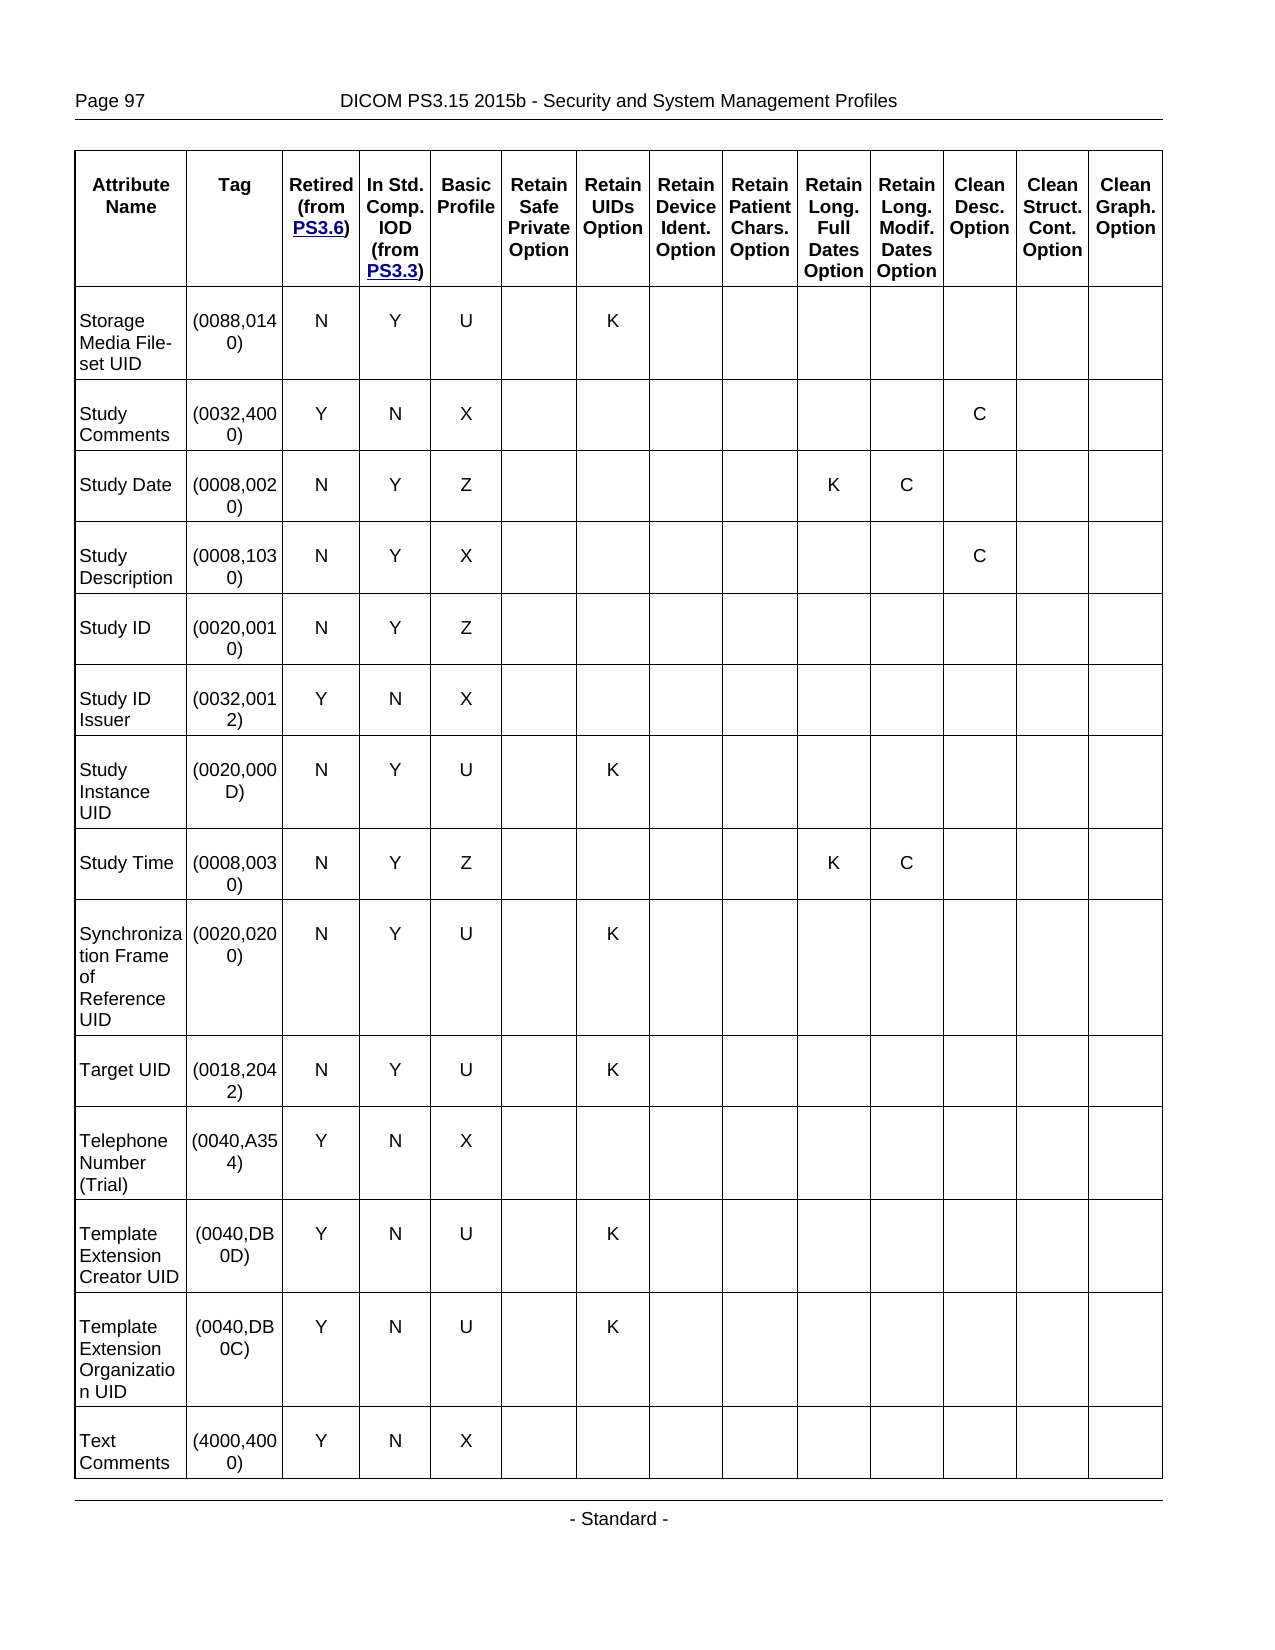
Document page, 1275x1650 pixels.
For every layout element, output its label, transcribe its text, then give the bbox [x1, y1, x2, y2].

table_cell [723, 522, 797, 592]
table_cell [798, 522, 870, 592]
table_cell [502, 829, 576, 899]
table_cell [944, 594, 1016, 664]
table_cell Y [360, 736, 430, 828]
table_cell [502, 380, 576, 450]
table_cell K [577, 1036, 649, 1106]
table_cell [1089, 1107, 1162, 1199]
table_cell N [360, 380, 430, 450]
table_header Retired (from PS3.6) [283, 151, 359, 286]
table_cell N [283, 522, 359, 592]
table_cell (0040,A354) [187, 1107, 282, 1199]
table_cell [502, 1200, 576, 1292]
table_cell [871, 380, 943, 450]
table_header Retain UIDs Option [577, 151, 649, 286]
table_cell K [577, 736, 649, 828]
table_cell [1089, 900, 1162, 1035]
table_cell [502, 1293, 576, 1406]
table_cell [798, 287, 870, 379]
table_cell [1089, 736, 1162, 828]
table_cell [650, 736, 722, 828]
table_cell [502, 1036, 576, 1106]
table_cell C [944, 522, 1016, 592]
table_cell [577, 829, 649, 899]
table_cell [577, 594, 649, 664]
table_cell [1089, 1036, 1162, 1106]
table_cell [650, 1036, 722, 1106]
table_cell [798, 736, 870, 828]
table_cell [577, 451, 649, 521]
table_cell Study Description [76, 522, 186, 592]
table_cell (0032,4000) [187, 380, 282, 450]
table_cell [1089, 594, 1162, 664]
table_cell K [577, 1293, 649, 1406]
table_header Retain Patient Chars. Option [723, 151, 797, 286]
table_cell (4000,4000) [187, 1407, 282, 1477]
table_cell [944, 736, 1016, 828]
table_cell X [431, 665, 501, 735]
table_cell Template Extension Organization UID [76, 1293, 186, 1406]
table_cell [1089, 665, 1162, 735]
table_cell N [283, 736, 359, 828]
table_cell Study ID Issuer [76, 665, 186, 735]
table_cell [1089, 287, 1162, 379]
table_header Retain Long. Full Dates Option [798, 151, 870, 286]
table_cell [577, 1407, 649, 1477]
table_cell [723, 451, 797, 521]
table_cell [650, 522, 722, 592]
table_cell Telephone Number (Trial) [76, 1107, 186, 1199]
table_cell [723, 594, 797, 664]
table_cell [944, 829, 1016, 899]
table_cell [798, 900, 870, 1035]
table_cell [944, 1107, 1016, 1199]
table_header Clean Graph. Option [1089, 151, 1162, 286]
table_cell K [577, 900, 649, 1035]
table_cell [650, 451, 722, 521]
table_cell [650, 1293, 722, 1406]
table_cell [502, 594, 576, 664]
table_cell Y [360, 287, 430, 379]
table_cell K [577, 287, 649, 379]
table_cell N [283, 287, 359, 379]
table_cell (0020,000D) [187, 736, 282, 828]
table_cell [1017, 287, 1088, 379]
table_cell [502, 900, 576, 1035]
table_cell [650, 380, 722, 450]
table_header Retain Device Ident. Option [650, 151, 722, 286]
table_cell [871, 1036, 943, 1106]
table_cell Y [283, 1107, 359, 1199]
table_cell [871, 736, 943, 828]
table_cell [944, 287, 1016, 379]
table_cell [944, 451, 1016, 521]
table_cell [871, 1200, 943, 1292]
table_cell [723, 1293, 797, 1406]
table_cell [723, 287, 797, 379]
table_cell U [431, 1293, 501, 1406]
table_cell Template Extension Creator UID [76, 1200, 186, 1292]
table_cell [502, 736, 576, 828]
table_cell Y [283, 1200, 359, 1292]
table_cell [723, 829, 797, 899]
table_header Retain Safe Private Option [502, 151, 576, 286]
table_cell [650, 665, 722, 735]
table_cell [577, 665, 649, 735]
table_cell [871, 1293, 943, 1406]
table_cell [798, 1407, 870, 1477]
table_cell Z [431, 594, 501, 664]
table_cell [502, 1407, 576, 1477]
table_cell Storage Media File-set UID [76, 287, 186, 379]
table_cell Y [360, 829, 430, 899]
table_cell Z [431, 451, 501, 521]
table_header Tag [187, 151, 282, 286]
table_cell [650, 287, 722, 379]
table_cell N [283, 829, 359, 899]
table_cell [1017, 1107, 1088, 1199]
table_cell [650, 1407, 722, 1477]
table_cell Study Time [76, 829, 186, 899]
table_cell [871, 287, 943, 379]
table_cell [1089, 380, 1162, 450]
table_cell (0008,1030) [187, 522, 282, 592]
table_cell [798, 1107, 870, 1199]
table_cell C [871, 451, 943, 521]
table_cell (0032,0012) [187, 665, 282, 735]
table_cell N [360, 1407, 430, 1477]
table_cell N [283, 594, 359, 664]
table_cell [502, 665, 576, 735]
table_cell (0018,2042) [187, 1036, 282, 1106]
table_cell Y [360, 522, 430, 592]
table_cell [871, 1107, 943, 1199]
table_cell [1017, 1036, 1088, 1106]
table_cell [871, 1407, 943, 1477]
table_cell C [944, 380, 1016, 450]
table_cell [723, 736, 797, 828]
table_cell [1089, 522, 1162, 592]
table_cell [1017, 1407, 1088, 1477]
table_cell [871, 900, 943, 1035]
table_cell [577, 522, 649, 592]
table_cell [650, 1107, 722, 1199]
table_cell Study Date [76, 451, 186, 521]
table_header Clean Desc. Option [944, 151, 1016, 286]
table_cell [1017, 1293, 1088, 1406]
table_cell [577, 1107, 649, 1199]
table_cell [1089, 1200, 1162, 1292]
table_cell N [360, 665, 430, 735]
table_cell [502, 1107, 576, 1199]
table_cell (0088,0140) [187, 287, 282, 379]
table_cell (0008,0020) [187, 451, 282, 521]
table_cell U [431, 287, 501, 379]
table_cell U [431, 1036, 501, 1106]
table_cell Y [360, 1036, 430, 1106]
table_cell [1089, 829, 1162, 899]
table_cell N [283, 900, 359, 1035]
table_cell [944, 900, 1016, 1035]
table_cell Y [283, 665, 359, 735]
table_cell C [871, 829, 943, 899]
table_cell [723, 380, 797, 450]
table_cell [1017, 380, 1088, 450]
table_cell [650, 594, 722, 664]
table_cell [502, 287, 576, 379]
table_cell Study Comments [76, 380, 186, 450]
table_cell (0040,DB0C) [187, 1293, 282, 1406]
table_cell N [360, 1200, 430, 1292]
table_cell Z [431, 829, 501, 899]
table_cell [723, 1036, 797, 1106]
table_cell N [283, 1036, 359, 1106]
table_cell [944, 1200, 1016, 1292]
table_cell [944, 1407, 1016, 1477]
table_cell [723, 1107, 797, 1199]
table_cell Target UID [76, 1036, 186, 1106]
table_cell (0040,DB0D) [187, 1200, 282, 1292]
table_cell [723, 1407, 797, 1477]
table_cell [1017, 522, 1088, 592]
table_cell K [798, 451, 870, 521]
table_cell [798, 1293, 870, 1406]
table_cell Y [283, 1407, 359, 1477]
table_cell [1017, 451, 1088, 521]
table_cell [871, 522, 943, 592]
table_cell [1017, 665, 1088, 735]
table_cell N [360, 1293, 430, 1406]
table_cell X [431, 380, 501, 450]
table_header In Std. Comp. IOD (from PS3.3) [360, 151, 430, 286]
table_cell N [360, 1107, 430, 1199]
table_cell [1017, 1200, 1088, 1292]
table_cell Synchronization Frame of Reference UID [76, 900, 186, 1035]
table_header Attribute Name [76, 151, 186, 286]
table_cell [944, 1293, 1016, 1406]
table_cell [1017, 594, 1088, 664]
table_cell [1089, 1293, 1162, 1406]
table_cell [650, 900, 722, 1035]
table_cell [650, 1200, 722, 1292]
table_cell [798, 380, 870, 450]
table_cell Y [360, 594, 430, 664]
table_cell Y [283, 380, 359, 450]
table_cell N [283, 451, 359, 521]
table_cell [944, 665, 1016, 735]
table_cell [871, 594, 943, 664]
table_cell Study ID [76, 594, 186, 664]
table_cell [1017, 736, 1088, 828]
table_header Retain Long. Modif. Dates Option [871, 151, 943, 286]
table_cell [502, 451, 576, 521]
table_cell (0008,0030) [187, 829, 282, 899]
table_cell [1089, 451, 1162, 521]
table_cell [798, 1036, 870, 1106]
table_cell [798, 665, 870, 735]
table_cell [502, 522, 576, 592]
table_cell X [431, 1107, 501, 1199]
table_cell [1089, 1407, 1162, 1477]
table_header Basic Profile [431, 151, 501, 286]
table_cell U [431, 1200, 501, 1292]
table_cell Study Instance UID [76, 736, 186, 828]
table_cell K [798, 829, 870, 899]
table_cell Y [360, 451, 430, 521]
table_cell [723, 1200, 797, 1292]
table_cell Text Comments [76, 1407, 186, 1477]
table_cell [871, 665, 943, 735]
table_cell (0020,0010) [187, 594, 282, 664]
table_cell (0020,0200) [187, 900, 282, 1035]
table_cell K [577, 1200, 649, 1292]
table_cell [798, 594, 870, 664]
table_cell [944, 1036, 1016, 1106]
table_cell [798, 1200, 870, 1292]
table_cell X [431, 1407, 501, 1477]
table_cell [650, 829, 722, 899]
table_header Clean Struct. Cont. Option [1017, 151, 1088, 286]
table_cell [577, 380, 649, 450]
table_cell [723, 900, 797, 1035]
table_cell Y [283, 1293, 359, 1406]
table_cell Y [360, 900, 430, 1035]
table_cell U [431, 736, 501, 828]
table_cell X [431, 522, 501, 592]
table_cell [723, 665, 797, 735]
table_cell [1017, 829, 1088, 899]
table_cell U [431, 900, 501, 1035]
table_cell [1017, 900, 1088, 1035]
